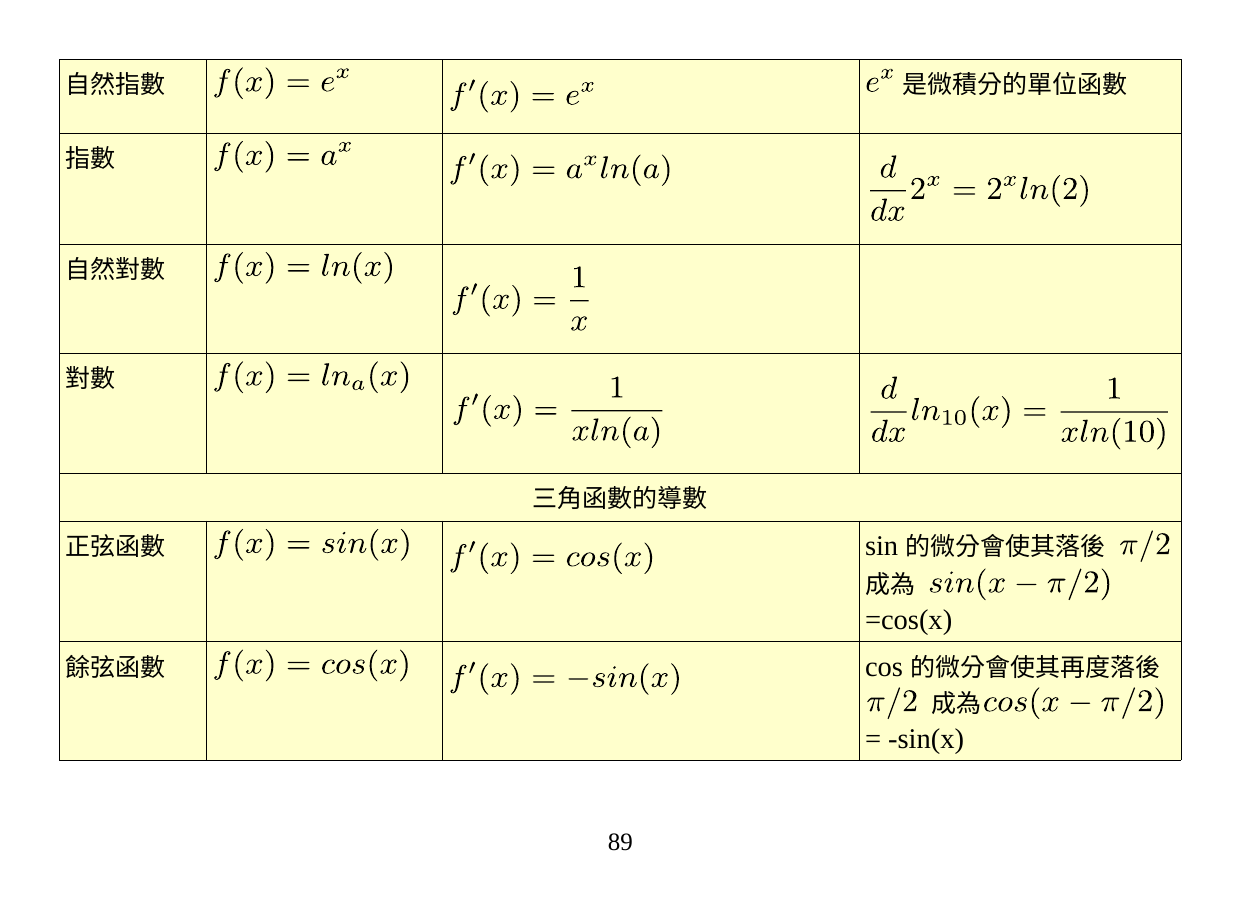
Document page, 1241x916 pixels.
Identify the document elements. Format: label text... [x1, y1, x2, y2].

table_cell [207, 354, 442, 473]
table_cell [443, 60, 859, 133]
table_cell [860, 245, 1181, 353]
table_cell 自然對數 [60, 245, 206, 353]
table_cell [860, 354, 1181, 473]
table_cell 餘弦函數 [60, 642, 206, 760]
table_cell [207, 642, 442, 760]
table_cell 對數 [60, 354, 206, 473]
table_cell 自然指數 [60, 60, 206, 133]
table_cell [443, 354, 859, 473]
table_cell [207, 245, 442, 353]
table_cell 是微積分的單位函數 [860, 60, 1181, 133]
table_cell [207, 134, 442, 244]
table_cell 三角函數的導數 [60, 474, 1181, 521]
table_cell [207, 60, 442, 133]
table_cell 指數 [60, 134, 206, 244]
table_cell sin 的微分會使其落後 成為 =cos(x) [860, 522, 1181, 641]
table_cell [443, 522, 859, 641]
table_cell [443, 245, 859, 353]
table_cell 正弦函數 [60, 522, 206, 641]
table_cell [207, 522, 442, 641]
table_cell [443, 134, 859, 244]
table_cell [443, 642, 859, 760]
table_cell [860, 134, 1181, 244]
table_cell cos 的微分會使其再度落後 成為 = -sin(x) [860, 642, 1181, 760]
